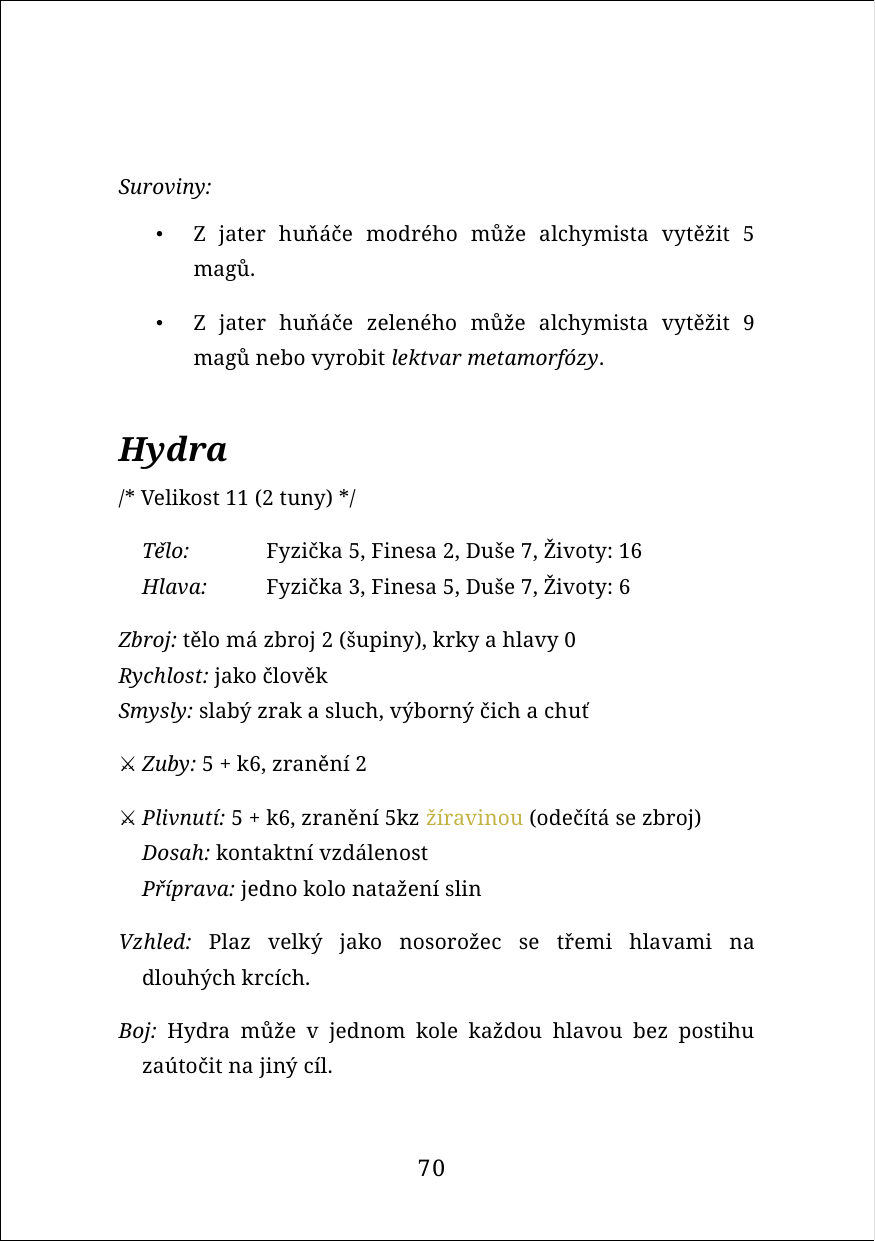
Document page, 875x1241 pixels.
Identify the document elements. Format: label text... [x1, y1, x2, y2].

text Zbroj: tělo má zbroj 2 (šupiny), krky a hlavy 0 [118, 625, 756, 654]
text Hlava: Fyzička 3, Finesa 5, Duše 7, Životy: 6 [142, 572, 756, 601]
text Boj: Hydra může v jednom kole každou hlavou bez postihu zaútočit na jiný cíl. [118, 1016, 756, 1080]
text Smysly: slabý zrak a sluch, výborný čich a chuť [118, 696, 756, 725]
text Vzhled: Plaz velký jako nosorožec se třemi hlavami na dlouhých krcích. [118, 927, 756, 991]
subtitle Hydra [118, 426, 756, 472]
text Rychlost: jako člověk [118, 661, 756, 689]
list Z jater huňáče modrého může alchymista vytěžit 5 magů. [156, 219, 756, 283]
text Tělo: Fyzička 5, Finesa 2, Duše 7, Životy: 16 [142, 537, 756, 565]
text ⚔ Zuby: 5 + k6, zranění 2 [118, 749, 756, 778]
text Dosah: kontaktní vzdálenost [142, 838, 756, 867]
text ⚔ Plivnutí: 5 + k6, zranění 5kz žíravinou (odečítá se zbroj) [118, 803, 756, 831]
text /* Velikost 11 (2 tuny) */ [118, 483, 756, 512]
text Suroviny: [118, 172, 756, 200]
text Příprava: jedno kolo natažení slin [142, 874, 756, 902]
list Z jater huňáče zeleného může alchymista vytěžit 9 magů nebo vyrobit lektvar metamorfózy. [156, 308, 756, 372]
